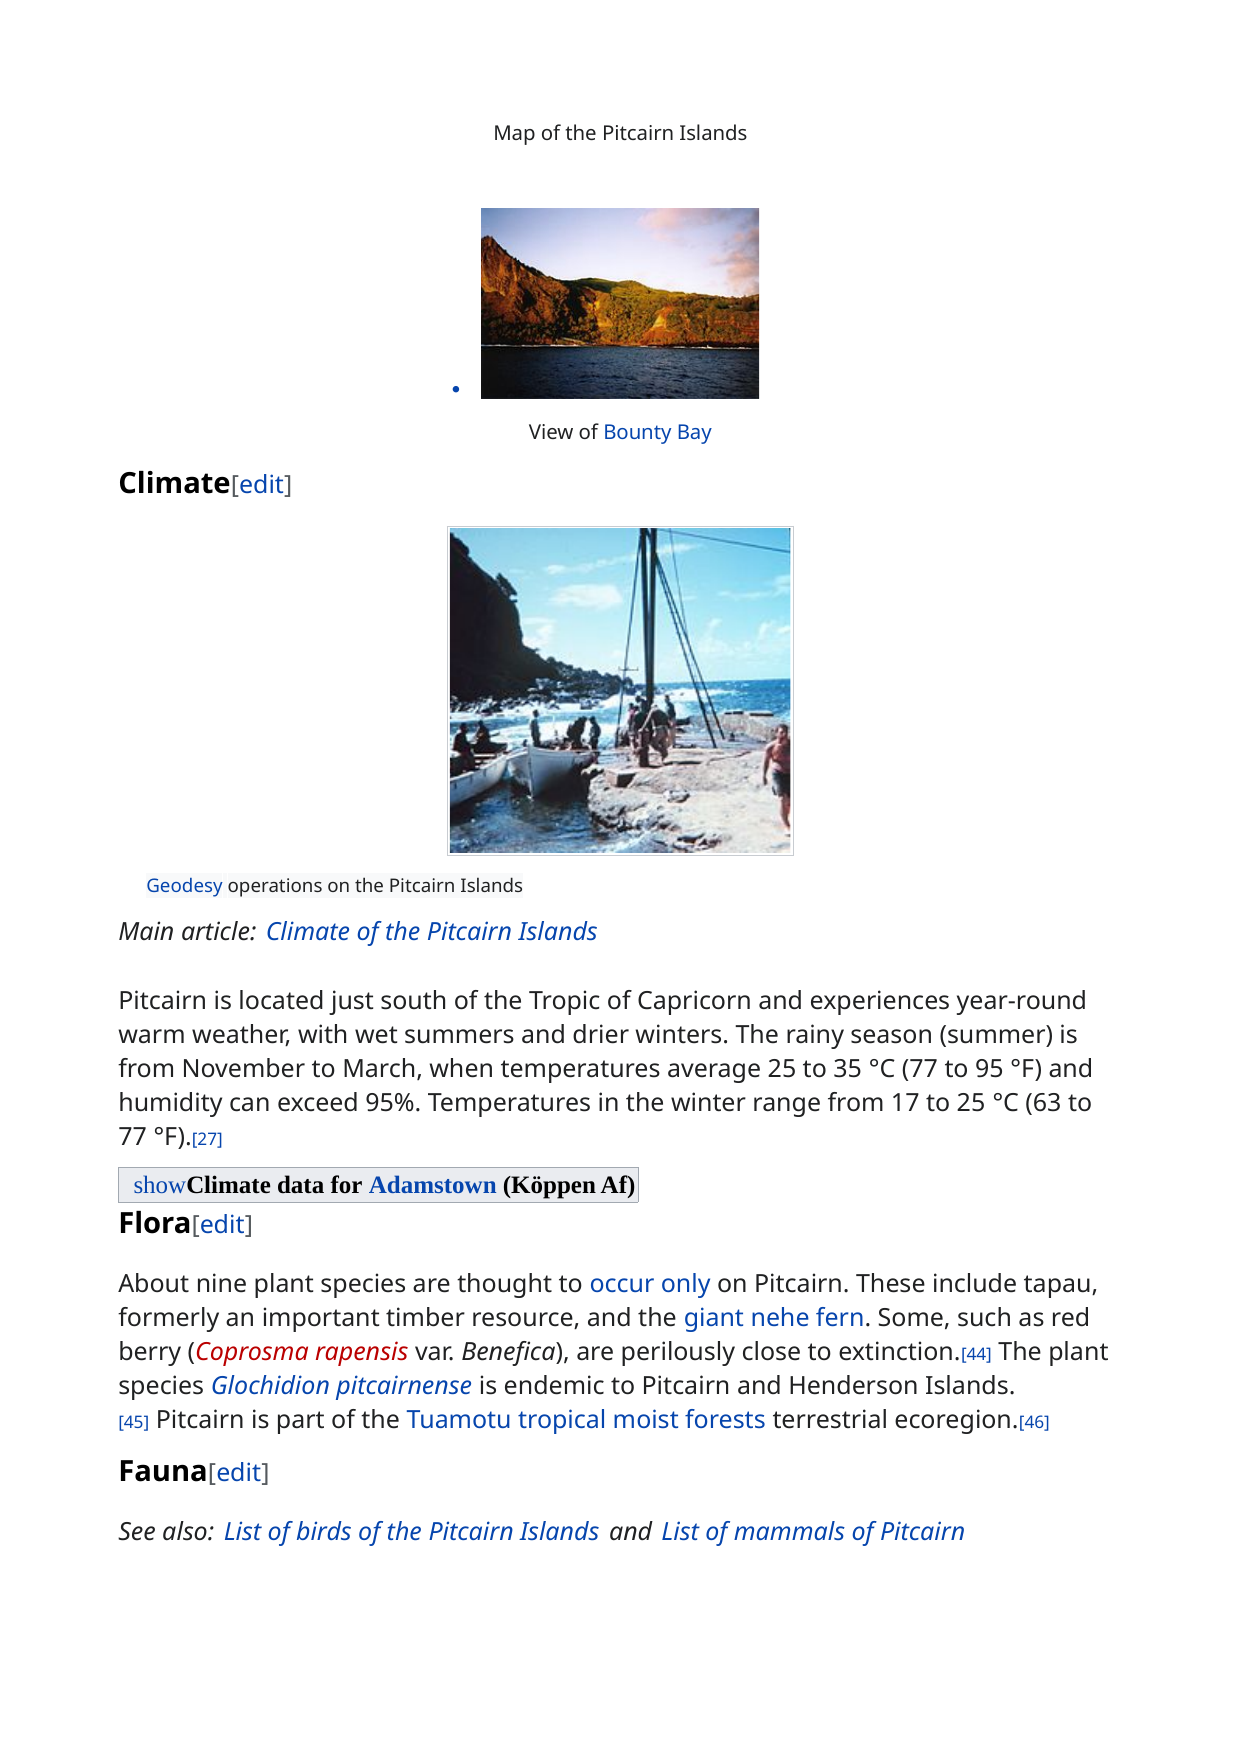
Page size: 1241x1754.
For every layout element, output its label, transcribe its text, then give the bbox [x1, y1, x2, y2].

text About nine plant species are thought to occur only on Pitcairn. These include tapau, formerly an important timber resource, and the giant nehe fern. Some, such as red berry (Coprosma rapensis var. Benefica), are perilously close to extinction.[44] The plant species Glochidion pitcairnense is endemic to Pitcairn and Henderson Islands.[45] Pitcairn is part of the Tuamotu tropical moist forests terrestrial ecoregion.[46] [118, 1266, 1122, 1436]
subtitle Climate[edit] [118, 462, 1122, 502]
text Main article: Climate of the Pitcairn Islands [118, 913, 1122, 947]
list View of Bounty Bay [118, 418, 1122, 446]
text See also: List of birds of the Pitcairn Islands and List of mammals of Pitcairn [118, 1514, 1122, 1548]
text Geodesy operations on the Pitcairn Islands [123, 872, 1122, 898]
list Map of the Pitcairn Islands [118, 118, 1122, 146]
picture [481, 208, 760, 399]
text Pitcairn is located just south of the Tropic of Capricorn and experiences year-round warm weather, with wet summers and drier winters. The rainy season (summer) is from November to March, when temperatures average 25 to 35 °C (77 to 95 °F) and humidity can exceed 95%. Temperatures in the winter range from 17 to 25 °C (63 to 77 °F).[27] [118, 982, 1122, 1153]
picture [449, 528, 791, 853]
subtitle Flora[edit] [118, 1202, 1122, 1242]
table_header showClimate data for Adamstown (Köppen Af) [119, 1168, 638, 1202]
subtitle Fauna[edit] [118, 1450, 1122, 1490]
